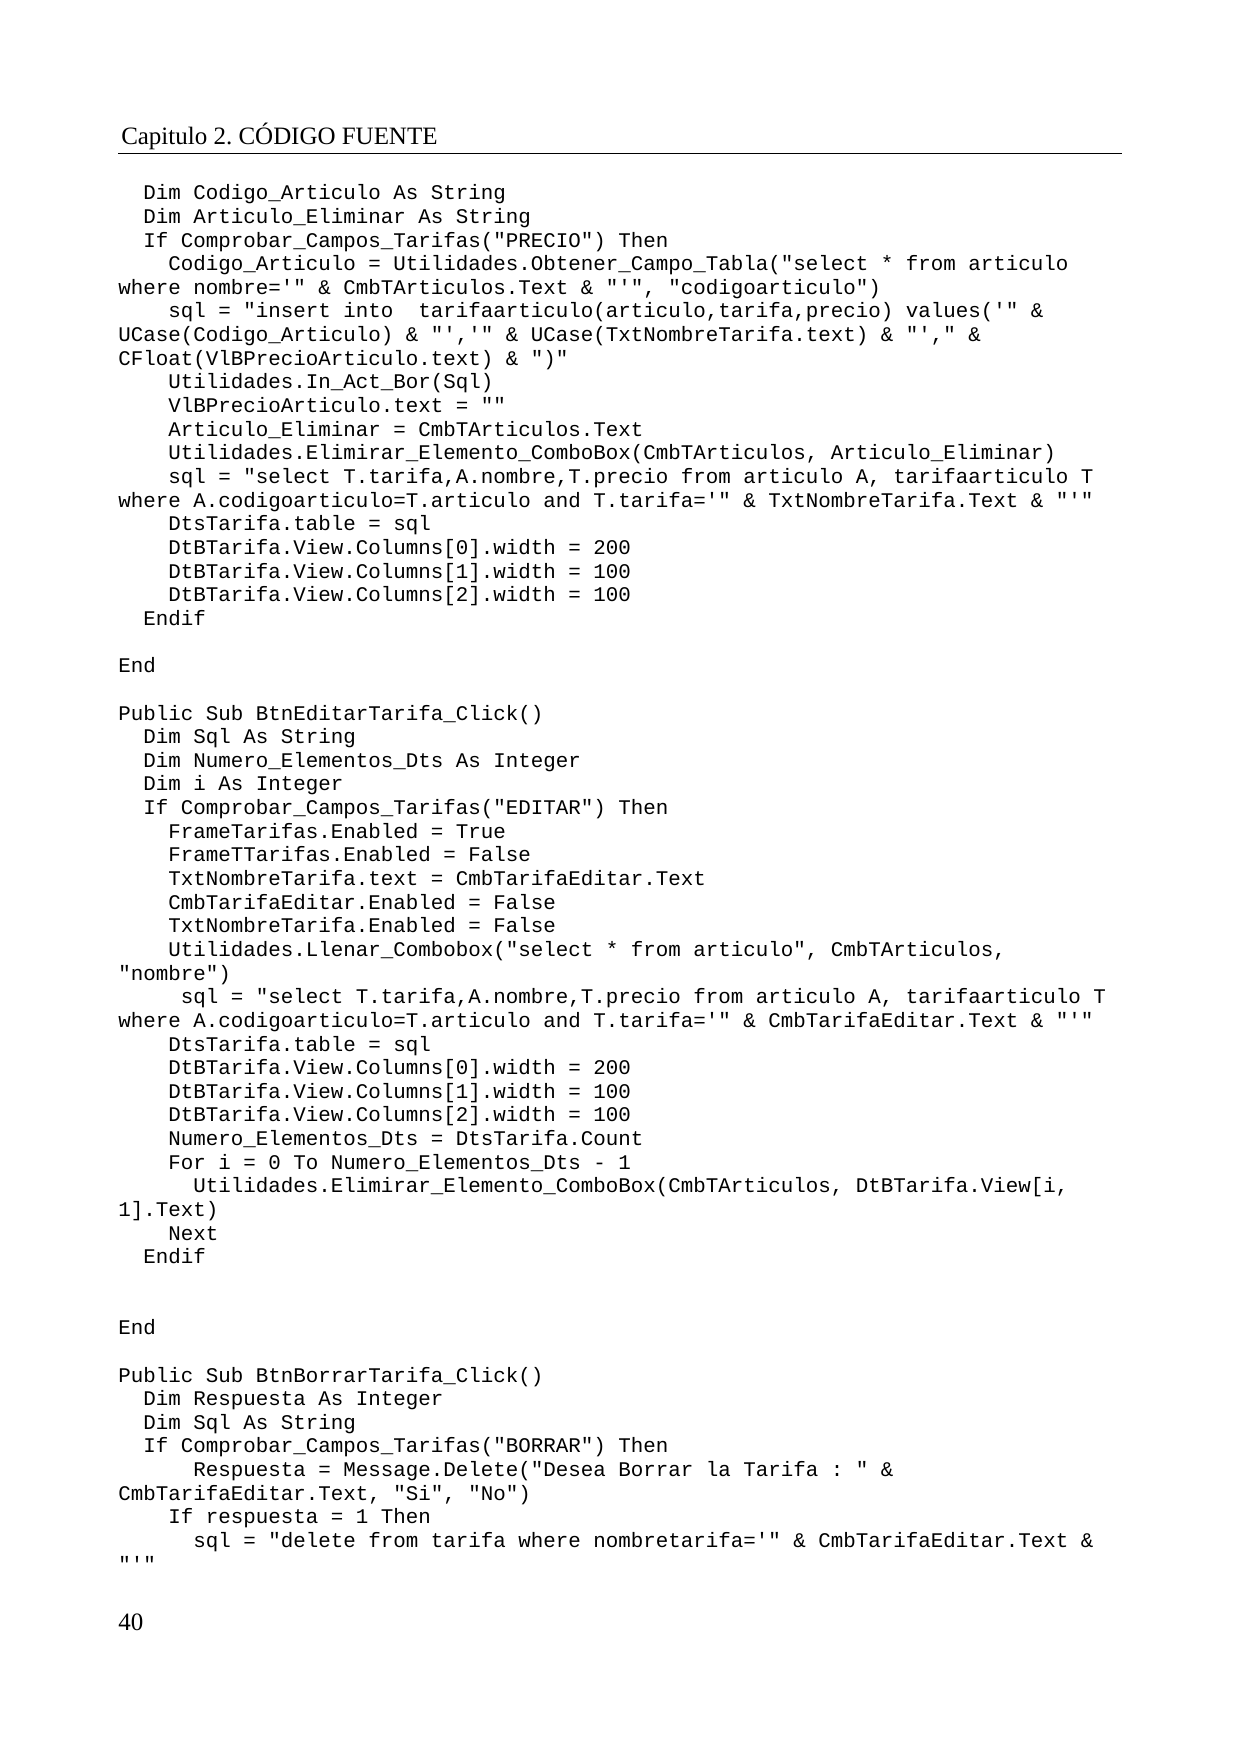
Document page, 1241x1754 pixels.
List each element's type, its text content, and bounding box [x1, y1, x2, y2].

text Public Sub BtnEditarTarifa_Click() [118, 702, 1122, 726]
text Dim Codigo_Articulo As String [118, 182, 1122, 206]
text Public Sub BtnBorrarTarifa_Click() [118, 1364, 1122, 1388]
text Respuesta = Message.Delete("Desea Borrar la Tarifa : " & CmbTarifaEditar.Text, "Si", "No") [118, 1459, 1122, 1506]
text CmbTarifaEditar.Enabled = False [118, 892, 1122, 915]
text DtBTarifa.View.Columns[2].width = 100 [118, 584, 1122, 608]
text FrameTarifas.Enabled = True [118, 821, 1122, 844]
text Dim Sql As String [118, 1412, 1122, 1436]
text If Comprobar_Campos_Tarifas("PRECIO") Then [118, 229, 1122, 253]
text Dim Respuesta As Integer [118, 1388, 1122, 1412]
text If Comprobar_Campos_Tarifas("EDITAR") Then [118, 797, 1122, 821]
text DtBTarifa.View.Columns[0].width = 200 [118, 1057, 1122, 1081]
text Dim Sql As String [118, 726, 1122, 750]
text Numero_Elementos_Dts = DtsTarifa.Count [118, 1128, 1122, 1152]
text sql = "insert into tarifaarticulo(articulo,tarifa,precio) values('" & UCase(Codigo_Articulo) & "','" & UCase(TxtNombreTarifa.text) & "'," & CFloat(VlBPrecioArticulo.text) & ")" [118, 301, 1122, 371]
text TxtNombreTarifa.Enabled = False [118, 915, 1122, 939]
text Utilidades.Llenar_Combobox("select * from articulo", CmbTArticulos, "nombre") [118, 939, 1122, 986]
text If Comprobar_Campos_Tarifas("BORRAR") Then [118, 1436, 1122, 1459]
text VlBPrecioArticulo.text = "" [118, 395, 1122, 419]
text If respuesta = 1 Then [118, 1506, 1122, 1530]
text Dim i As Integer [118, 773, 1122, 797]
text Codigo_Articulo = Utilidades.Obtener_Campo_Tabla("select * from articulo where nombre='" & CmbTArticulos.Text & "'", "codigoarticulo") [118, 253, 1122, 301]
text Endif [118, 1246, 1122, 1270]
text End [118, 1317, 1122, 1341]
text Dim Numero_Elementos_Dts As Integer [118, 750, 1122, 773]
text Next [118, 1223, 1122, 1246]
text Dim Articulo_Eliminar As String [118, 206, 1122, 229]
text Endif [118, 608, 1122, 632]
text sql = "delete from tarifa where nombretarifa='" & CmbTarifaEditar.Text & "'" [118, 1530, 1122, 1577]
text TxtNombreTarifa.text = CmbTarifaEditar.Text [118, 868, 1122, 892]
text sql = "select T.tarifa,A.nombre,T.precio from articulo A, tarifaarticulo T where A.codigoarticulo=T.articulo and T.tarifa='" & CmbTarifaEditar.Text & "'" [118, 986, 1122, 1033]
text DtBTarifa.View.Columns[0].width = 200 [118, 537, 1122, 561]
text sql = "select T.tarifa,A.nombre,T.precio from articulo A, tarifaarticulo T where A.codigoarticulo=T.articulo and T.tarifa='" & TxtNombreTarifa.Text & "'" [118, 466, 1122, 513]
text Utilidades.Elimirar_Elemento_ComboBox(CmbTArticulos, Articulo_Eliminar) [118, 442, 1122, 466]
text DtBTarifa.View.Columns[2].width = 100 [118, 1104, 1122, 1128]
text Utilidades.In_Act_Bor(Sql) [118, 371, 1122, 395]
text End [118, 655, 1122, 679]
text FrameTTarifas.Enabled = False [118, 844, 1122, 868]
text Articulo_Eliminar = CmbTArticulos.Text [118, 419, 1122, 442]
text Utilidades.Elimirar_Elemento_ComboBox(CmbTArticulos, DtBTarifa.View[i, 1].Text) [118, 1175, 1122, 1223]
text For i = 0 To Numero_Elementos_Dts - 1 [118, 1152, 1122, 1175]
text DtsTarifa.table = sql [118, 513, 1122, 537]
text DtBTarifa.View.Columns[1].width = 100 [118, 1081, 1122, 1104]
text DtsTarifa.table = sql [118, 1033, 1122, 1057]
text DtBTarifa.View.Columns[1].width = 100 [118, 561, 1122, 584]
